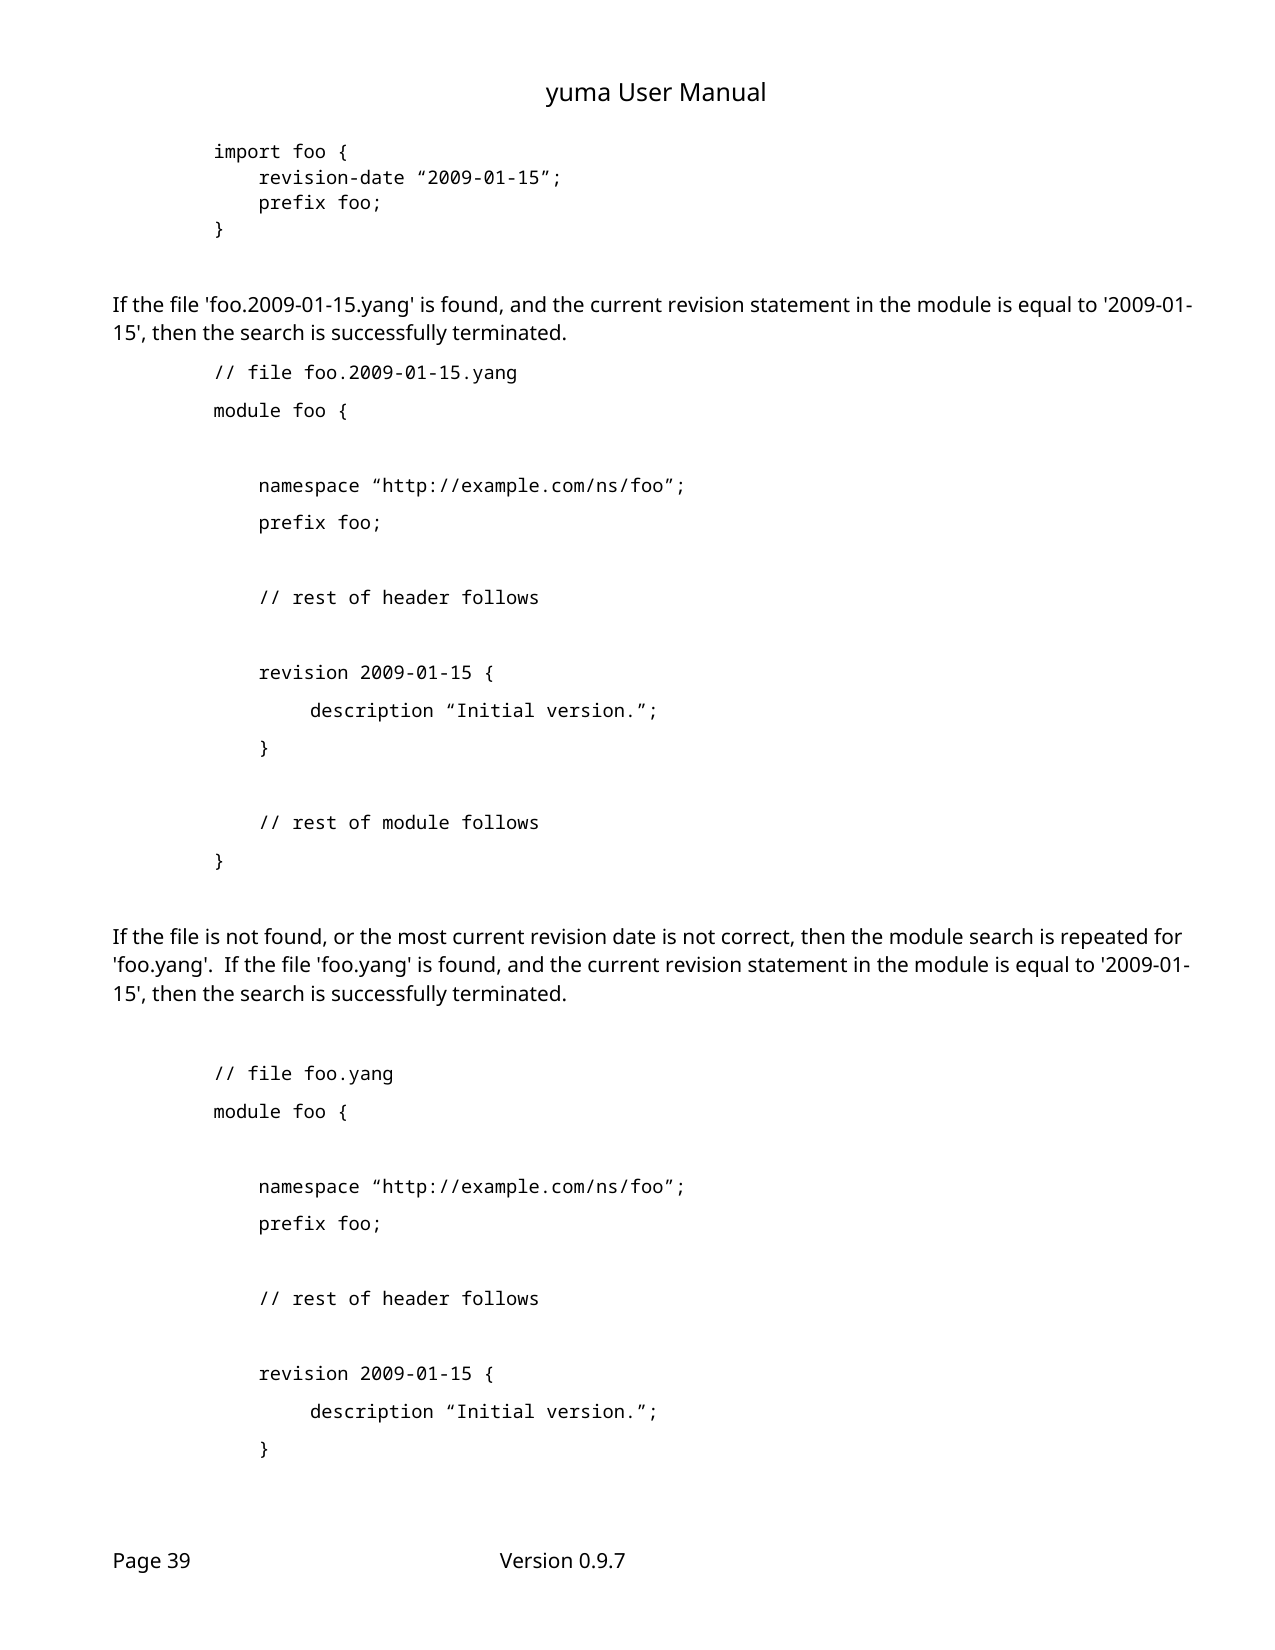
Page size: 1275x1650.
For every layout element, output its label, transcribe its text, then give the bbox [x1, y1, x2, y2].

text } [139, 734, 1200, 760]
text prefix foo; [139, 1211, 1200, 1236]
text revision 2009-01-15 { [139, 659, 1200, 685]
text module foo { [139, 1098, 1200, 1124]
text // rest of header follows [139, 584, 1200, 610]
text module foo { [139, 397, 1200, 422]
text revision 2009-01-15 { [139, 1361, 1200, 1386]
text prefix foo; [139, 509, 1200, 535]
text // rest of header follows [139, 1286, 1200, 1311]
text } [139, 847, 1200, 872]
text description “Initial version.”; [139, 697, 1200, 722]
text If the file is not found, or the most current revision date is not correct, then the module search is repeated for 'foo.yang'. If the file 'foo.yang' is found, and the current revision statement in the module is equal to '2009-01-15', then the search is successfully terminated. [112, 922, 1200, 1007]
text description “Initial version.”; [139, 1398, 1200, 1424]
text // file foo.2009-01-15.yang [139, 359, 1200, 385]
text // file foo.yang [139, 1061, 1200, 1086]
text namespace “http://example.com/ns/foo”; [139, 472, 1200, 497]
text // rest of module follows [139, 809, 1200, 835]
text } [139, 1436, 1200, 1461]
text If the file 'foo.2009-01-15.yang' is found, and the current revision statement in the module is equal to '2009-01-15', then the search is successfully terminated. [112, 290, 1200, 347]
text namespace “http://example.com/ns/foo”; [139, 1173, 1200, 1199]
text import foo { revision-date “2009-01-15”; prefix foo; } [139, 138, 1200, 241]
